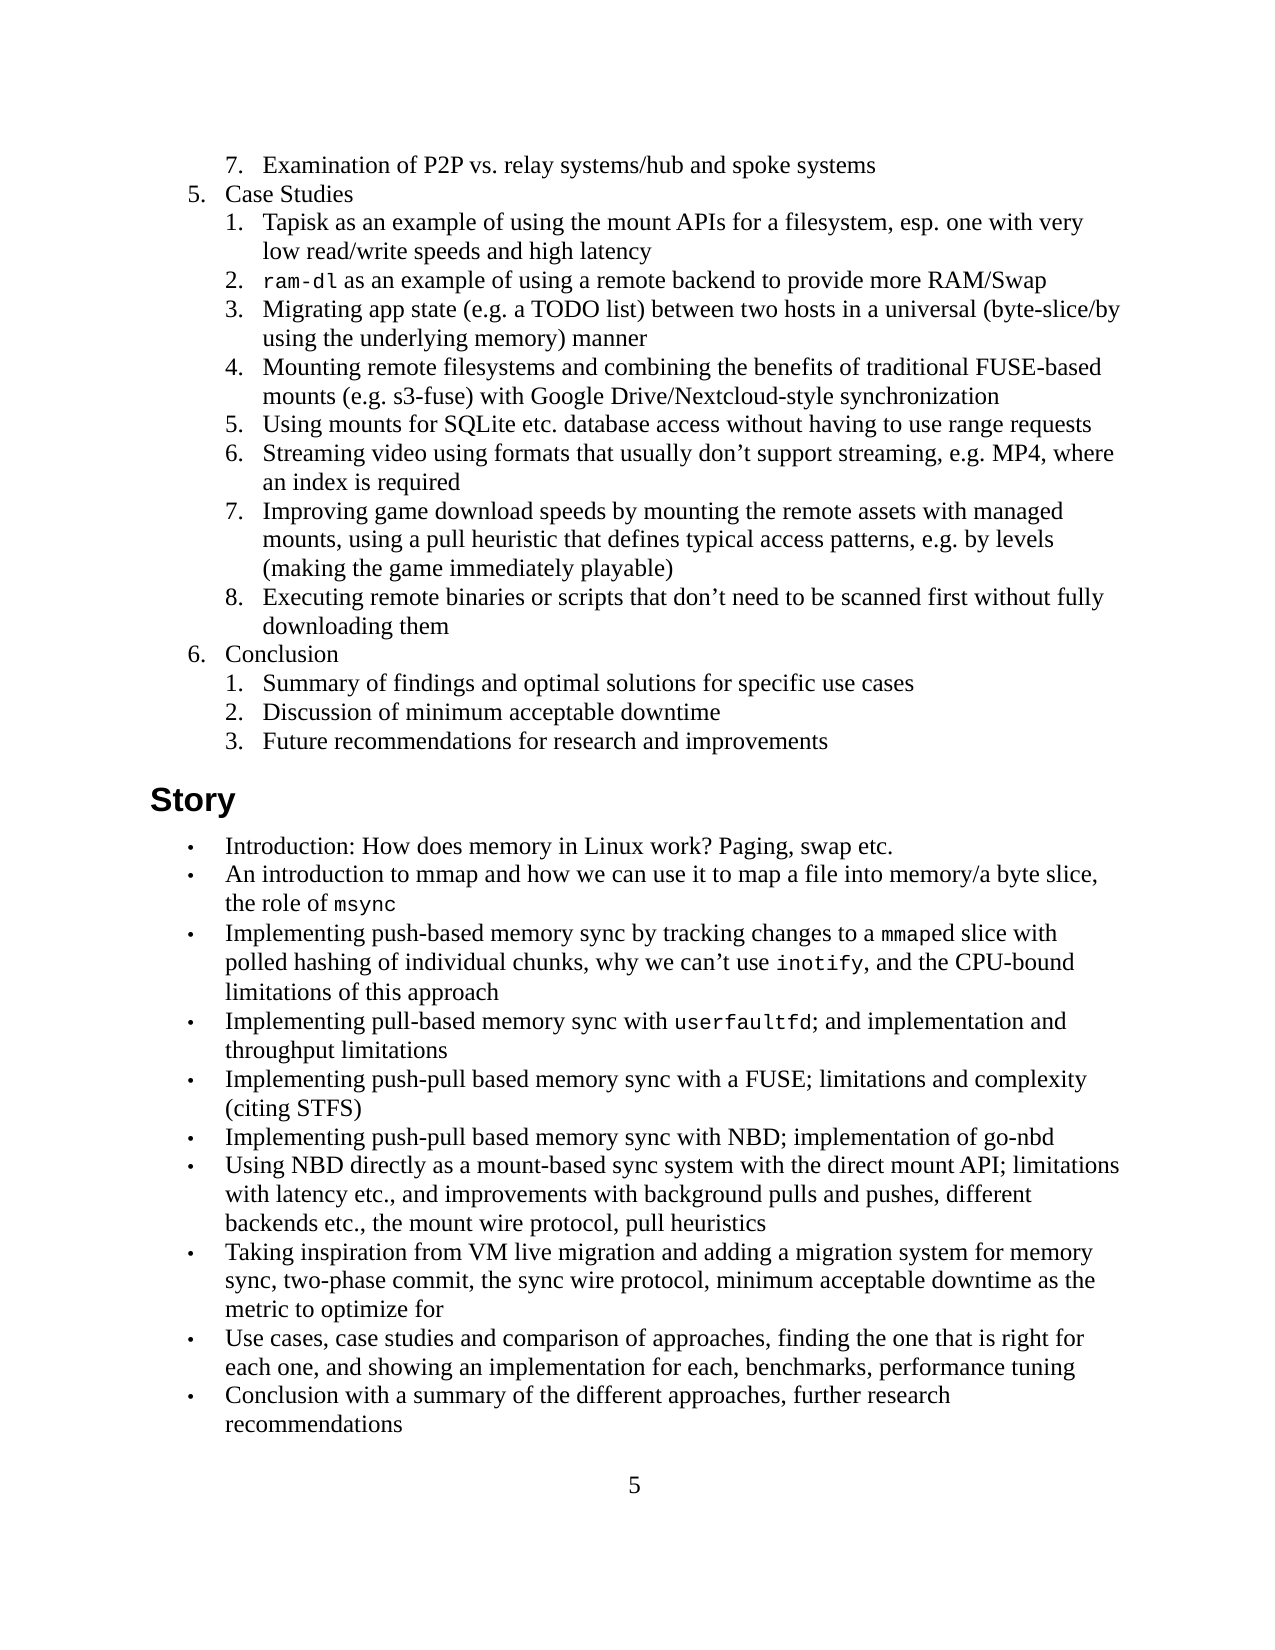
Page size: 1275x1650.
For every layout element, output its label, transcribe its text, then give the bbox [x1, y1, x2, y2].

list Streaming video using formats that usually don’t support streaming, e.g. MP4, where an index is required [225, 438, 1125, 496]
list Case Studies [187, 179, 1125, 207]
subtitle Story [150, 779, 1125, 818]
list Examination of P2P vs. relay systems/hub and spoke systems [225, 150, 1125, 179]
list Migrating app state (e.g. a TODO list) between two hosts in a universal (byte-slice/by using the underlying memory) manner [225, 294, 1125, 352]
list Improving game download speeds by mounting the remote assets with managed mounts, using a pull heuristic that defines typical access patterns, e.g. by levels (making the game immediately playable) [225, 496, 1125, 582]
list Future recommendations for research and improvements [225, 726, 1125, 754]
list Mounting remote filesystems and combining the benefits of traditional FUSE-based mounts (e.g. s3-fuse) with Google Drive/Nextcloud-style synchronization [225, 352, 1125, 409]
list Tapisk as an example of using the mount APIs for a filesystem, esp. one with very low read/write speeds and high latency [225, 207, 1125, 265]
list Use cases, case studies and comparison of approaches, finding the one that is right for each one, and showing an implementation for each, benchmarks, performance tuning [187, 1323, 1125, 1380]
list Executing remote binaries or scripts that don’t need to be scanned first without fully downloading them [225, 582, 1125, 639]
list Conclusion [187, 639, 1125, 668]
list Implementing push-based memory sync by tracking changes to a mmaped slice with polled hashing of individual chunks, why we can’t use inotify, and the CPU-bound limitations of this approach [187, 918, 1125, 1006]
list Introduction: How does memory in Linux work? Paging, swap etc. [187, 831, 1125, 859]
list ram-dl as an example of using a remote backend to provide more RAM/Swap [225, 265, 1125, 294]
list Implementing pull-based memory sync with userfaultfd; and implementation and throughput limitations [187, 1006, 1125, 1064]
list Conclusion with a summary of the different approaches, further research recommendations [187, 1380, 1125, 1438]
list Taking inspiration from VM live migration and adding a migration system for memory sync, two-phase commit, the sync wire protocol, minimum acceptable downtime as the metric to optimize for [187, 1237, 1125, 1323]
list Using NBD directly as a mount-based sync system with the direct mount API; limitations with latency etc., and improvements with background pulls and pushes, different backends etc., the mount wire protocol, pull heuristics [187, 1150, 1125, 1237]
list Discussion of minimum acceptable downtime [225, 697, 1125, 726]
list Implementing push-pull based memory sync with a FUSE; limitations and complexity (citing STFS) [187, 1064, 1125, 1122]
list Using mounts for SQLite etc. database access without having to use range requests [225, 409, 1125, 438]
list An introduction to mmap and how we can use it to map a file into memory/a byte slice, the role of msync [187, 859, 1125, 918]
list Implementing push-pull based memory sync with NBD; implementation of go-nbd [187, 1122, 1125, 1150]
list Summary of findings and optimal solutions for specific use cases [225, 668, 1125, 697]
